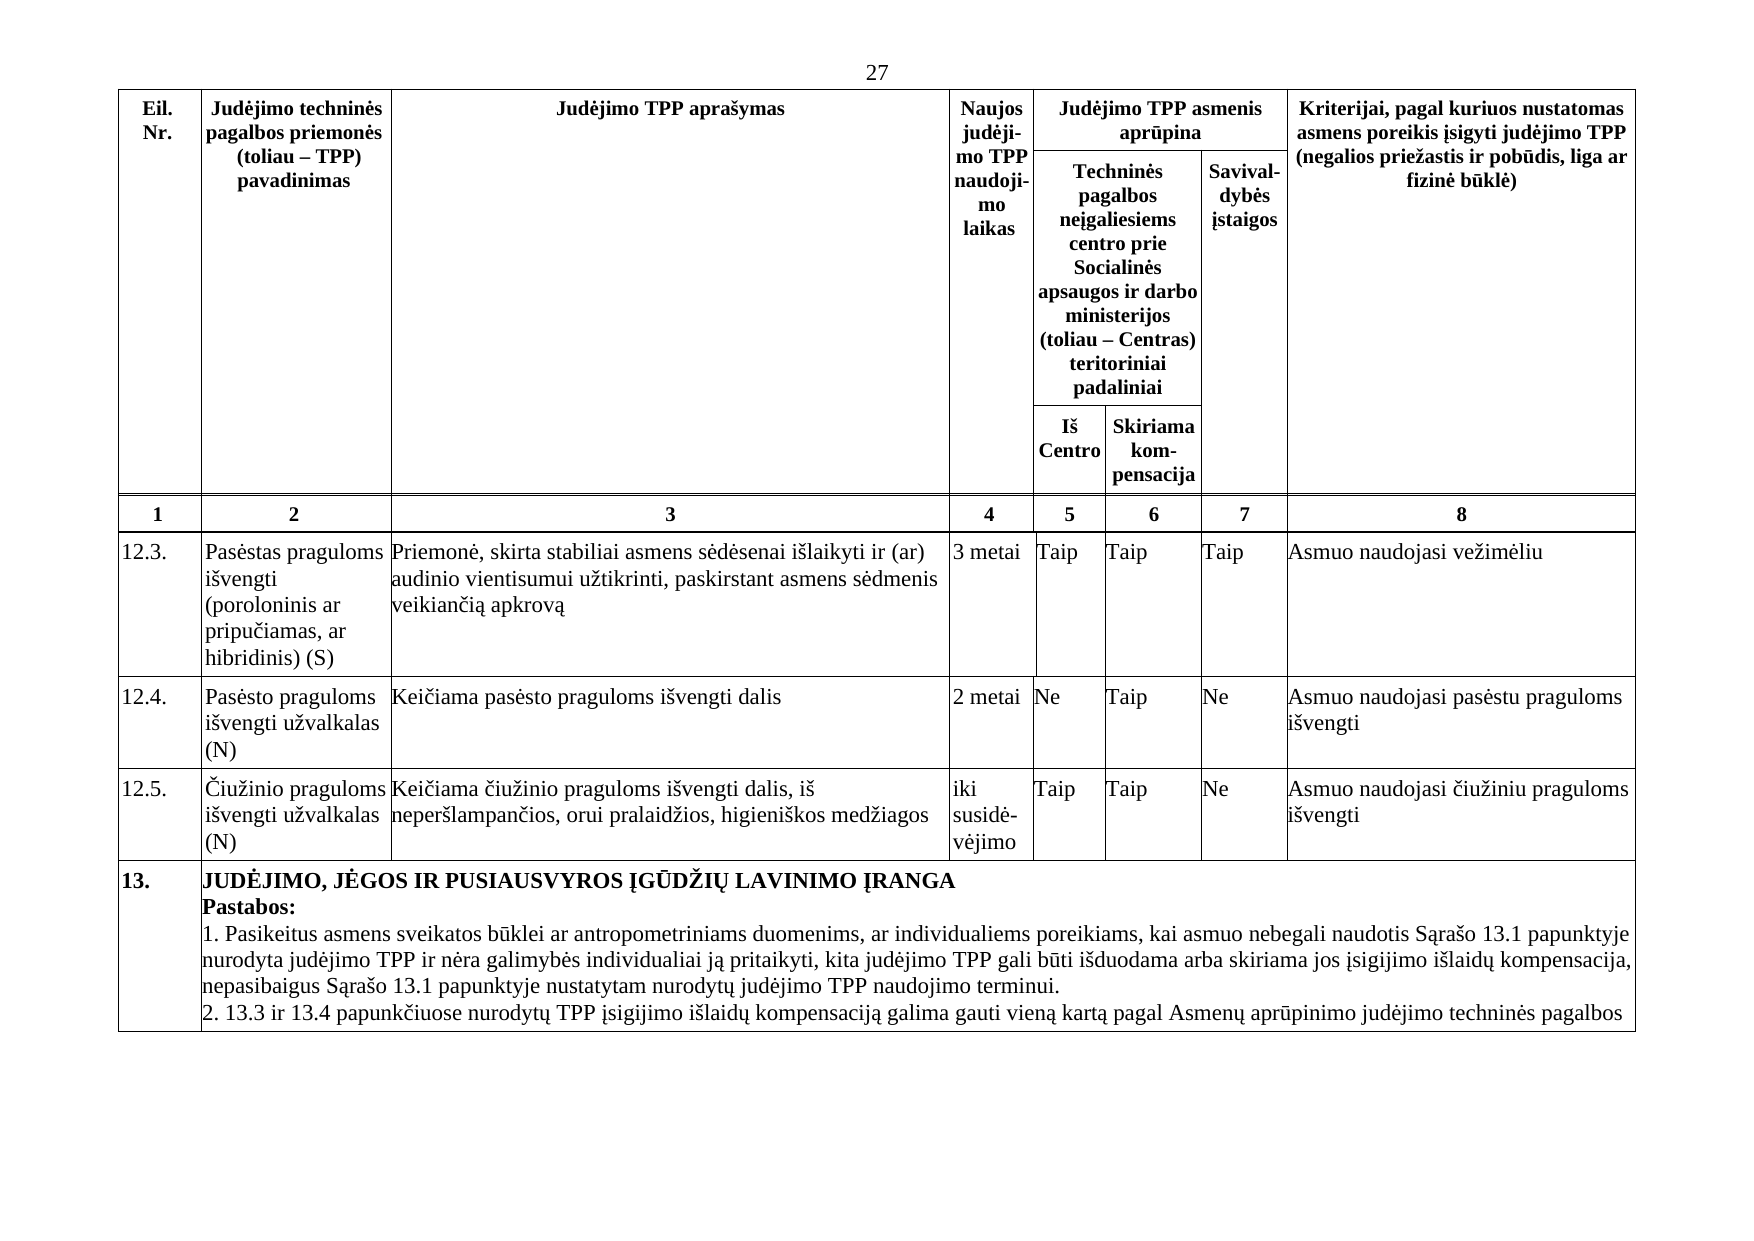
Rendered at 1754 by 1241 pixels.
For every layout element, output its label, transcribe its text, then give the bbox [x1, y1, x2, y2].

table_cell iki susidė-vėjimo [950, 769, 1033, 860]
table_cell Taip [1037, 533, 1105, 676]
table_cell Čiužinio praguloms išvengti užvalkalas (N) [202, 769, 391, 860]
table_cell 12.5. [119, 769, 201, 860]
table_cell Keičiama čiužinio praguloms išvengti dalis, iš neperšlampančios, orui pralaidžios, higieniškos medžiagos [392, 769, 949, 860]
table_header Judėjimo TPP asmenis aprūpina [1034, 90, 1287, 149]
table_cell 7 [1202, 496, 1287, 531]
table_cell Ne [1202, 769, 1287, 860]
table_cell 13. [119, 861, 201, 1031]
table_cell 3 [392, 496, 949, 531]
table_cell Taip [1106, 533, 1201, 676]
table_cell Iš Centro [1034, 406, 1105, 492]
table_cell 2 metai [950, 677, 1033, 768]
table_cell Pasėsto praguloms išvengti užvalkalas (N) [202, 677, 391, 768]
table_cell 6 [1106, 496, 1201, 531]
table_cell 8 [1288, 496, 1635, 531]
table_cell Asmuo naudojasi pasėstu praguloms išvengti [1288, 677, 1635, 768]
table_cell 12.4. [119, 677, 201, 768]
table_cell Ne [1202, 677, 1287, 768]
table_cell Techninės pagalbos neįgaliesiems centro prie Socialinės apsaugos ir darbo ministerijos (toliau – Centras) teritoriniai padaliniai [1034, 151, 1201, 405]
table_cell 12.3. [119, 533, 201, 676]
table_header Judėjimo techninės pagalbos priemonės (toliau – TPP) pavadinimas [202, 90, 391, 492]
table_cell Priemonė, skirta stabiliai asmens sėdėsenai išlaikyti ir (ar) audinio vientisumui užtikrinti, paskirstant asmens sėdmenis veikiančią apkrovą [392, 533, 949, 676]
table_cell JUDĖJIMO, JĖGOS IR PUSIAUSVYROS ĮGŪDŽIŲ LAVINIMO ĮRANGA Pastabos: 1. Pasikeitus asmens sveikatos būklei ar antropometriniams duomenims, ar individualiems poreikiams, kai asmuo nebegali naudotis Sąrašo 13.1 papunktyje nurodyta judėjimo TPP ir nėra galimybės individualiai ją pritaikyti, kita judėjimo TPP gali būti išduodama arba skiriama jos įsigijimo išlaidų kompensacija, nepasibaigus Sąrašo 13.1 papunktyje nustatytam nurodytų judėjimo TPP naudojimo terminui. 2. 13.3 ir 13.4 papunkčiuose nurodytų TPP įsigijimo išlaidų kompensaciją galima gauti vieną kartą pagal Asmenų aprūpinimo judėjimo techninės pagalbos [202, 861, 1635, 1031]
table_cell Asmuo naudojasi čiužiniu praguloms išvengti [1288, 769, 1635, 860]
table_cell 3 metai [950, 533, 1036, 676]
table_cell Skiriama kom-pensacija [1106, 406, 1201, 492]
table_cell Taip [1202, 533, 1287, 676]
table_cell Taip [1106, 677, 1201, 768]
table_header Kriterijai, pagal kuriuos nustatomas asmens poreikis įsigyti judėjimo TPP (negalios priežastis ir pobūdis, liga ar fizinė būklė) [1288, 90, 1635, 492]
table_cell Asmuo naudojasi vežimėliu [1288, 533, 1635, 676]
table_cell Taip [1034, 769, 1105, 860]
table_header Eil. Nr. [119, 90, 201, 492]
table_cell Ne [1034, 677, 1105, 768]
table_header Judėjimo TPP aprašymas [392, 90, 949, 492]
table_cell Pasėstas praguloms išvengti (poroloninis ar pripučiamas, ar hibridinis) (S) [202, 533, 391, 676]
table_cell Taip [1106, 769, 1201, 860]
table_cell 5 [1034, 496, 1105, 531]
table_cell 2 [202, 496, 391, 531]
table_cell Savival-dybės įstaigos [1202, 151, 1287, 492]
table_header Naujos judėji- mo TPP naudoji-mo laikas [950, 90, 1033, 492]
table_cell 1 [119, 496, 201, 531]
table_cell Keičiama pasėsto praguloms išvengti dalis [392, 677, 949, 768]
table_cell 4 [950, 496, 1033, 531]
